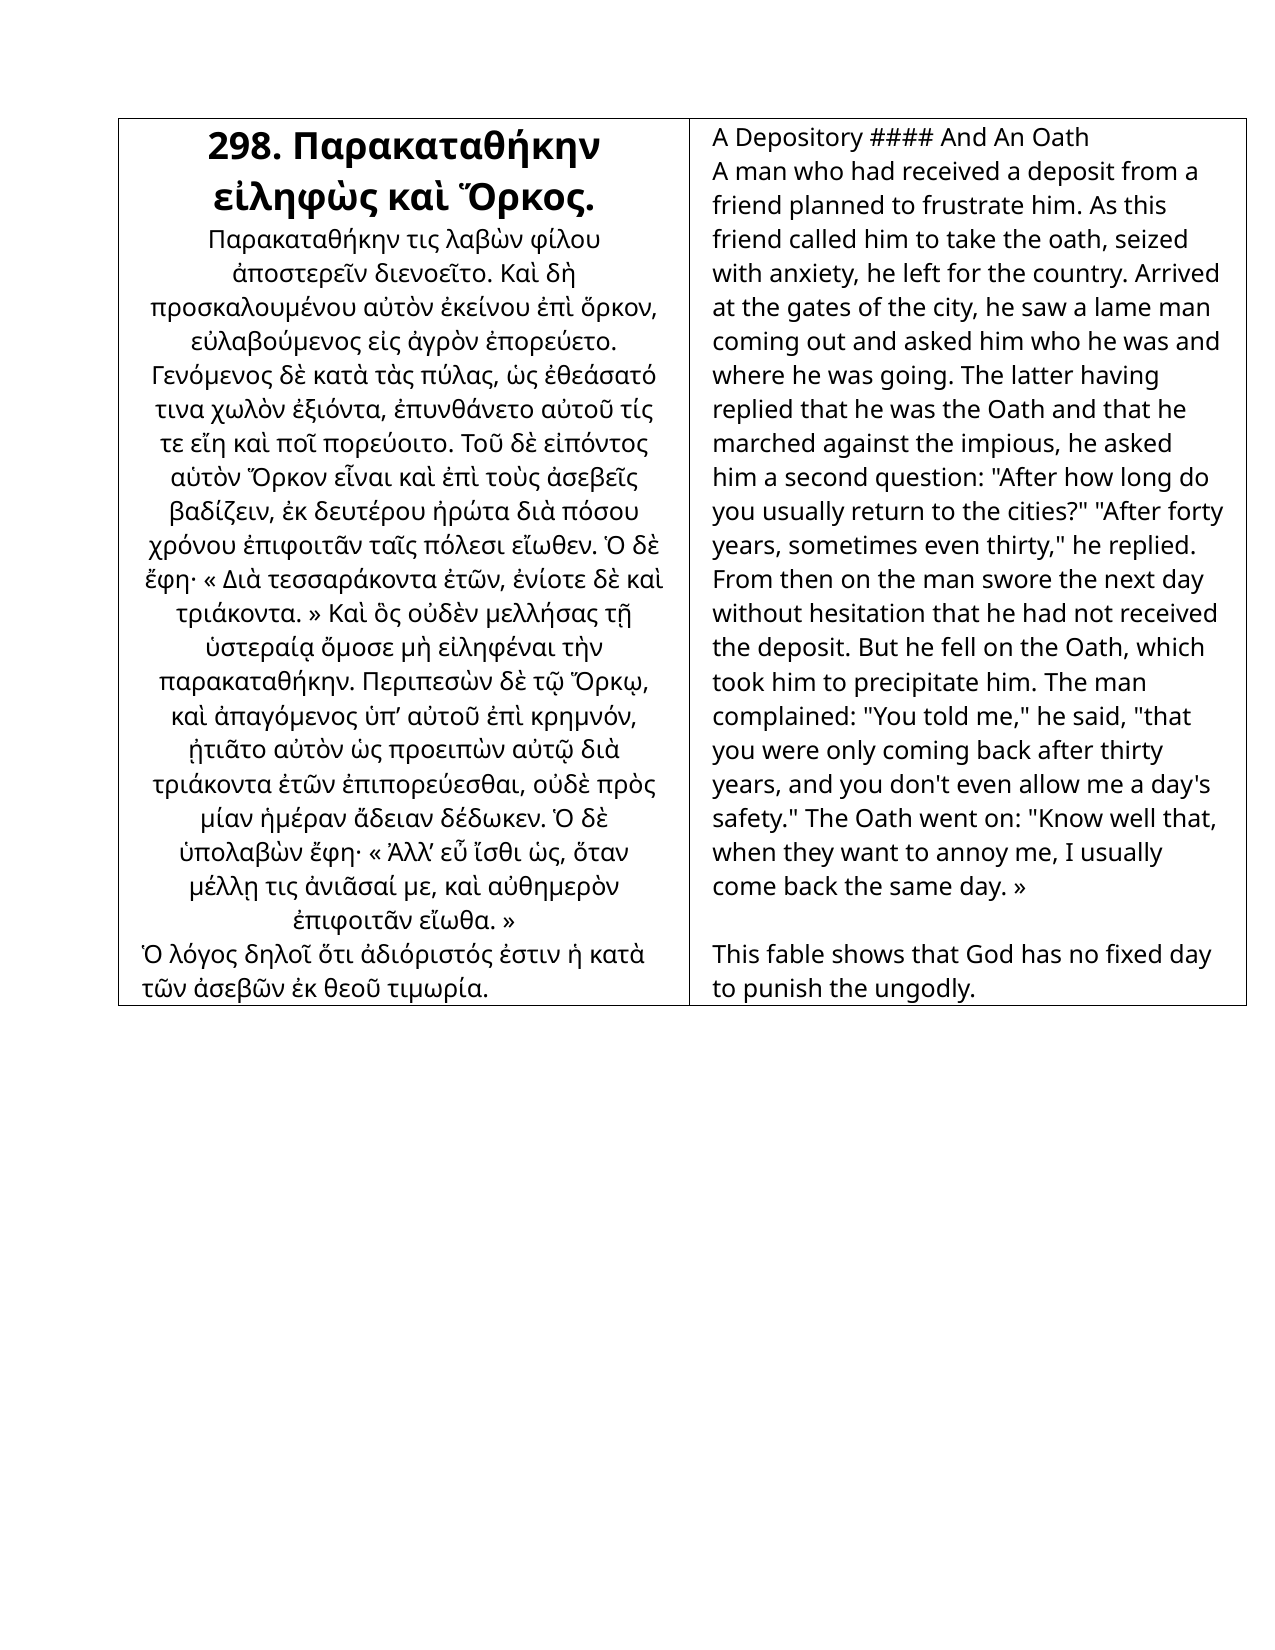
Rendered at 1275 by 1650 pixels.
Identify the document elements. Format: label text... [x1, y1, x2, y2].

table_cell A Depository #### And An Oath A man who had received a deposit from a friend planned to frustrate him. As this friend called him to take the oath, seized with anxiety, he left for the country. Arrived at the gates of the city, he saw a lame man coming out and asked him who he was and where he was going. The latter having replied that he was the Oath and that he marched against the impious, he asked him a second question: "After how long do you usually return to the cities?" "After forty years, sometimes even thirty," he replied. From then on the man swore the next day without hesitation that he had not received the deposit. But he fell on the Oath, which took him to precipitate him. The man complained: "You told me," he said, "that you were only coming back after thirty years, and you don't even allow me a day's safety." The Oath went on: "Know well that, when they want to annoy me, I usually come back the same day. » This fable shows that God has no fixed day to punish the ungodly. [690, 119, 1246, 1005]
table_cell 298. Παρακαταθήκην εἰληφὼς καὶ Ὅρκος. Παρακαταθήκην τις λαβὼν φίλου ἀποστερεῖν διενοεῖτο. Καὶ δὴ προσκαλουμένου αὐτὸν ἐκείνου ἐπὶ ὅρκον, εὐλαβούμενος εἰς ἀγρὸν ἐπορεύετο. Γενόμενος δὲ κατὰ τὰς πύλας, ὡς ἐθεάσατό τινα χωλὸν ἐξιόντα, ἐπυνθάνετο αὐτοῦ τίς τε εἴη καὶ ποῖ πορεύοιτο. Τοῦ δὲ εἰπόντος αὑτὸν Ὅρκον εἶναι καὶ ἐπὶ τοὺς ἀσεβεῖς βαδίζειν, ἐκ δευτέρου ἠρώτα διὰ πόσου χρόνου ἐπιφοιτᾶν ταῖς πόλεσι εἴωθεν. Ὁ δὲ ἔφη· « Διὰ τεσσαράκοντα ἐτῶν, ἐνίοτε δὲ καὶ τριάκοντα. » Καὶ ὃς οὐδὲν μελλήσας τῇ ὑστεραίᾳ ὄμοσε μὴ εἰληφέναι τὴν παρακαταθήκην. Περιπεσὼν δὲ τῷ Ὅρκῳ, καὶ ἀπαγόμενος ὑπ’ αὐτοῦ ἐπὶ κρημνόν, ᾐτιᾶτο αὐτὸν ὡς προειπὼν αὐτῷ διὰ τριάκοντα ἐτῶν ἐπιπορεύεσθαι, οὐδὲ πρὸς μίαν ἡμέραν ἄδειαν δέδωκεν. Ὁ δὲ ὑπολαβὼν ἔφη· « Ἀλλ’ εὖ ἴσθι ὡς, ὅταν μέλλῃ τις ἀνιᾶσαί με, καὶ αὐθημερὸν ἐπιφοιτᾶν εἴωθα. » Ὁ λόγος δηλοῖ ὅτι ἀδιόριστός ἐστιν ἡ κατὰ τῶν ἀσεβῶν ἐκ θεοῦ τιμωρία. [119, 119, 689, 1005]
